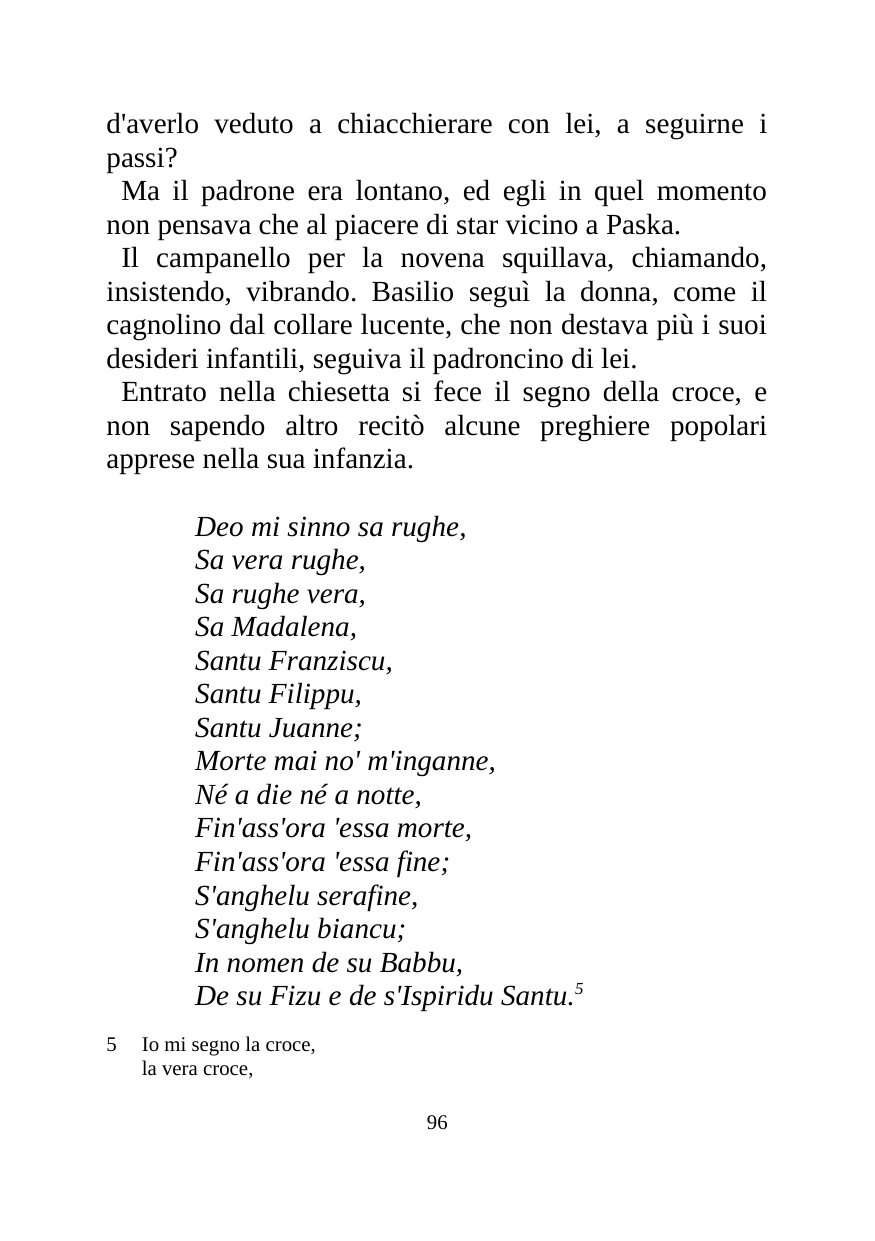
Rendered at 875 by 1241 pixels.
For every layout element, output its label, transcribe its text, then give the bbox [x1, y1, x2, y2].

text Sa rughe vera, [180, 576, 768, 609]
text Fin'ass'ora 'essa morte, [180, 811, 768, 844]
text d'averlo veduto a chiacchierare con lei, a seguirne i passi? [106, 106, 768, 173]
text Fin'ass'ora 'essa fine; [180, 844, 768, 878]
text Morte mai no' m'inganne, [180, 743, 768, 777]
text Santu Juanne; [180, 710, 768, 743]
text Io mi segno la croce, [106, 1032, 768, 1056]
text la vera croce, [142, 1056, 768, 1080]
text Sa vera rughe, [180, 542, 768, 576]
text Sa Madalena, [180, 609, 768, 643]
text In nomen de su Babbu, [180, 945, 768, 978]
text Ma il padrone era lontano, ed egli in quel momento non pensava che al piacere di star vicino a Paska. [106, 173, 768, 240]
text S'anghelu serafine, [180, 878, 768, 911]
text S'anghelu biancu; [180, 911, 768, 945]
text De su Fizu e de s'Ispiridu Santu. [180, 978, 768, 1012]
text Il campanello per la novena squillava, chiamando, insistendo, vibrando. Basilio seguì la donna, come il cagnolino dal collare lucente, che non destava più i suoi desideri infantili, seguiva il padroncino di lei. [106, 240, 768, 374]
text Né a die né a notte, [180, 777, 768, 811]
text Santu Filippu, [180, 676, 768, 710]
text Entrato nella chiesetta si fece il segno della croce, e non sapendo altro recitò alcune preghiere popolari apprese nella sua infanzia. [106, 374, 768, 475]
text Deo mi sinno sa rughe, [180, 509, 768, 542]
text Santu Franziscu, [180, 643, 768, 676]
